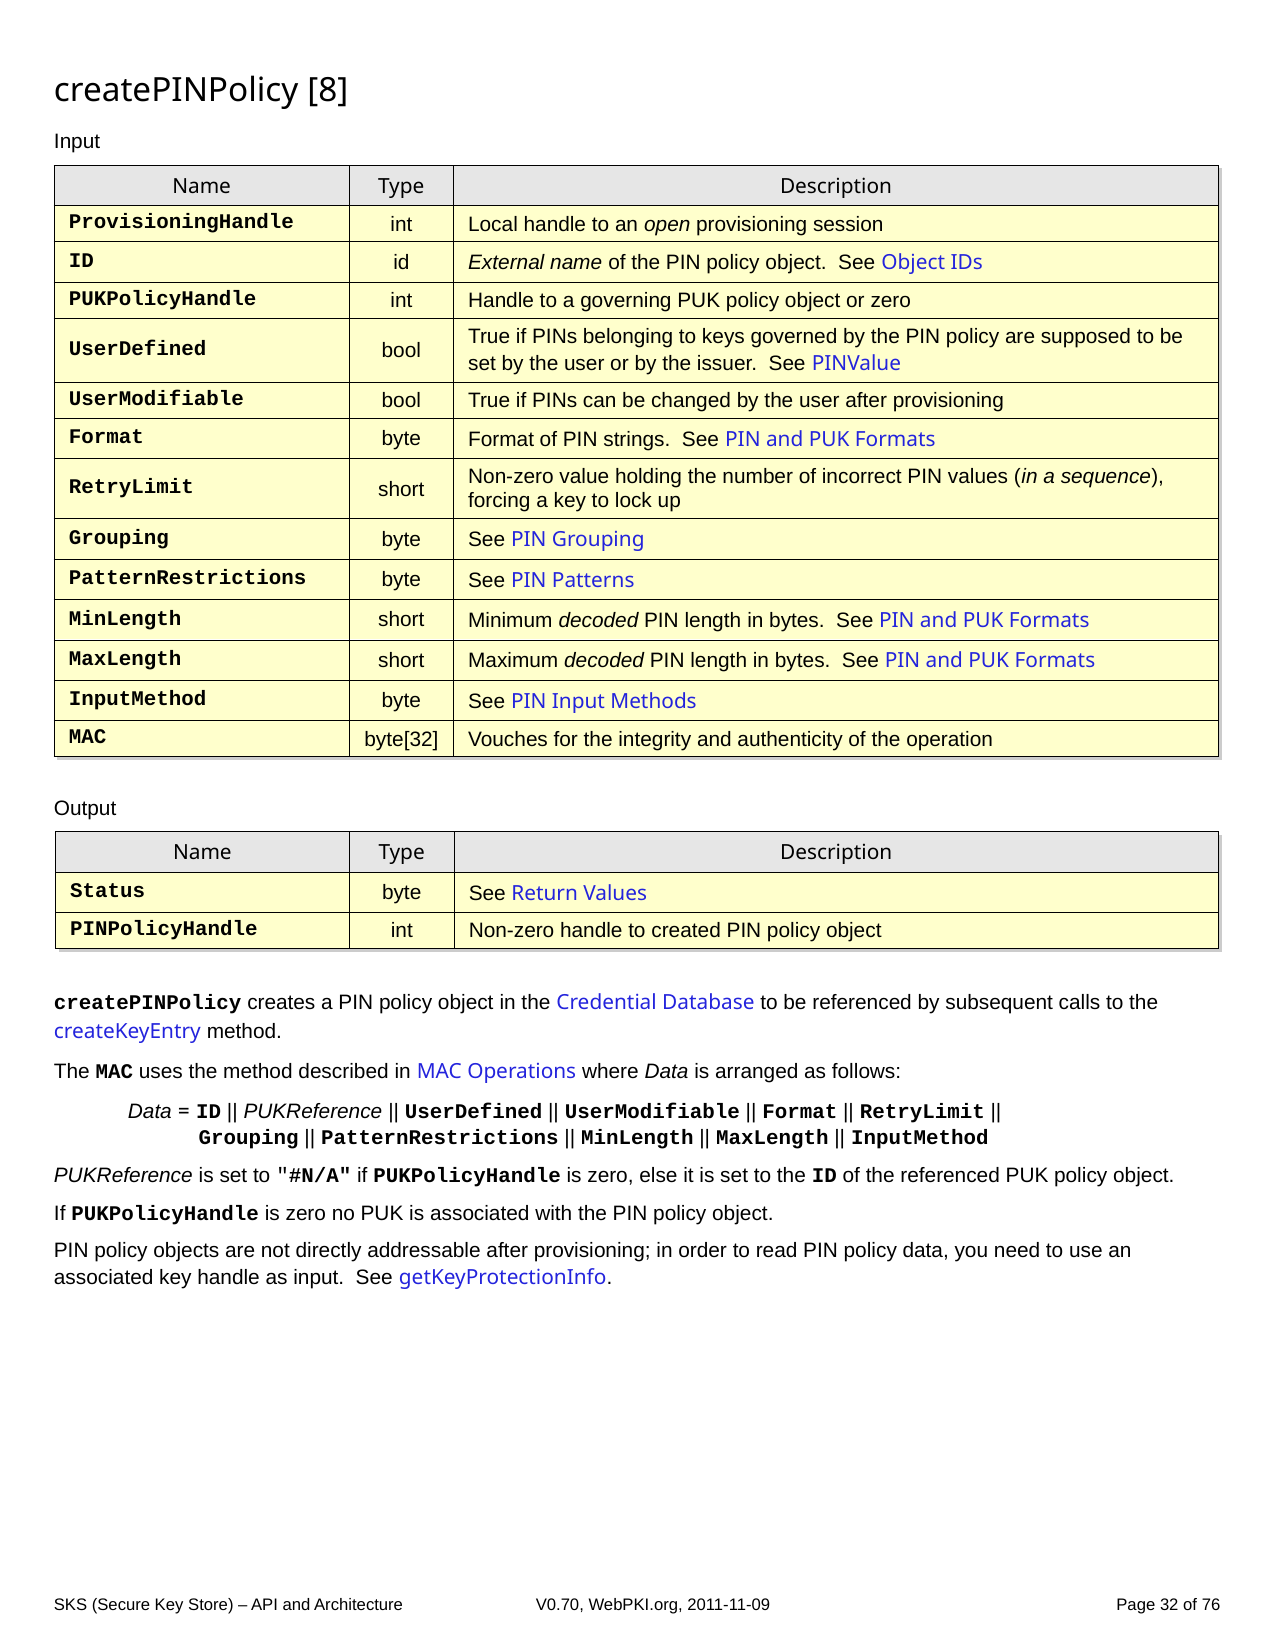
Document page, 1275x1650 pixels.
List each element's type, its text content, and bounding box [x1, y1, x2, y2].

table_cell int [350, 283, 453, 318]
table_cell ProvisioningHandle [55, 206, 349, 241]
table_cell Maximum decoded PIN length in bytes. See PIN and PUK Formats [454, 641, 1218, 680]
table_cell short [350, 459, 453, 518]
table_cell byte⁮[32] [350, 721, 453, 756]
table_cell int [350, 206, 453, 241]
table_cell True if PINs belonging to keys governed by the PIN policy are supposed to be set by the user or by the issuer. See PINValue [454, 319, 1218, 382]
table_cell byte [350, 519, 453, 559]
table_cell PatternRestrictions [55, 560, 349, 599]
table_cell Local handle to an open provisioning session [454, 206, 1218, 241]
text If PUKPolicyHandle is zero no PUK is associated with the PIN policy object. [54, 1200, 1221, 1226]
table_header Description [455, 832, 1218, 872]
table_cell MinLength [55, 600, 349, 639]
table_cell External name of the PIN policy object. See Object IDs [454, 242, 1218, 282]
table_cell bool [350, 383, 453, 418]
table_cell Non-zero value holding the number of incorrect PIN values (in a sequence), forcing a key to lock up [454, 459, 1218, 518]
table_cell Vouches for the integrity and authenticity of the operation [454, 721, 1218, 756]
table_cell MAC [55, 721, 349, 756]
table_cell InputMethod [55, 681, 349, 720]
table_header Type [350, 832, 454, 872]
table_cell Status [56, 873, 349, 912]
subtitle createPINPolicy [8] [54, 66, 1221, 111]
table_cell Format of PIN strings. See PIN and PUK Formats [454, 419, 1218, 458]
table_cell id [350, 242, 453, 282]
table_cell Format [55, 419, 349, 458]
table_header Type [350, 166, 453, 205]
table_cell PUKPolicyHandle [55, 283, 349, 318]
table_cell int [350, 913, 454, 948]
table_cell PINPolicyHandle [56, 913, 349, 948]
table_cell See PIN Patterns [454, 560, 1218, 599]
table_cell UserDefined [55, 319, 349, 382]
table_cell See PIN Grouping [454, 519, 1218, 559]
table_header Name [56, 832, 349, 872]
table_cell MaxLength [55, 641, 349, 680]
table_cell byte [350, 560, 453, 599]
table_cell ID [55, 242, 349, 282]
text The MAC uses the method described in MAC Operations where Data is arranged as follows: [54, 1056, 1221, 1085]
table_cell byte [350, 419, 453, 458]
table_cell UserModifiable [55, 383, 349, 418]
text PUKReference is set to "#N/A" if PUKPolicyHandle is zero, else it is set to the ID of the referenced PUK policy object. [54, 1163, 1221, 1188]
table_cell byte [350, 681, 453, 720]
table_cell Grouping [55, 519, 349, 559]
table_cell Non-zero handle to created PIN policy object [455, 913, 1218, 948]
table_cell True if PINs can be changed by the user after provisioning [454, 383, 1218, 418]
table_cell See PIN Input Methods [454, 681, 1218, 720]
table_cell short [350, 600, 453, 639]
table_cell Handle to a governing PUK policy object or zero [454, 283, 1218, 318]
text PIN policy objects are not directly addressable after provisioning; in order to read PIN policy data, you need to use an associated key handle as input. See getKeyProtectionInfo. [54, 1238, 1221, 1290]
table_cell RetryLimit [55, 459, 349, 518]
table_cell See Return Values [455, 873, 1218, 912]
text Output [54, 796, 1221, 819]
table_header Name [55, 166, 349, 205]
table_cell bool [350, 319, 453, 382]
table_cell byte [350, 873, 454, 912]
table_header Description [454, 166, 1218, 205]
table_cell short [350, 641, 453, 680]
text Input [54, 129, 1221, 153]
text Data = ID || PUKReference || UserDefined || UserModifiable || Format || RetryLimit || Grouping || PatternRestrictions || MinLength || MaxLength || InputMethod [54, 1097, 1221, 1151]
table_cell Minimum decoded PIN length in bytes. See PIN and PUK Formats [454, 600, 1218, 639]
text createPINPolicy creates a PIN policy object in the Credential Database to be referenced by subsequent calls to the createKeyEntry method. [54, 987, 1221, 1044]
